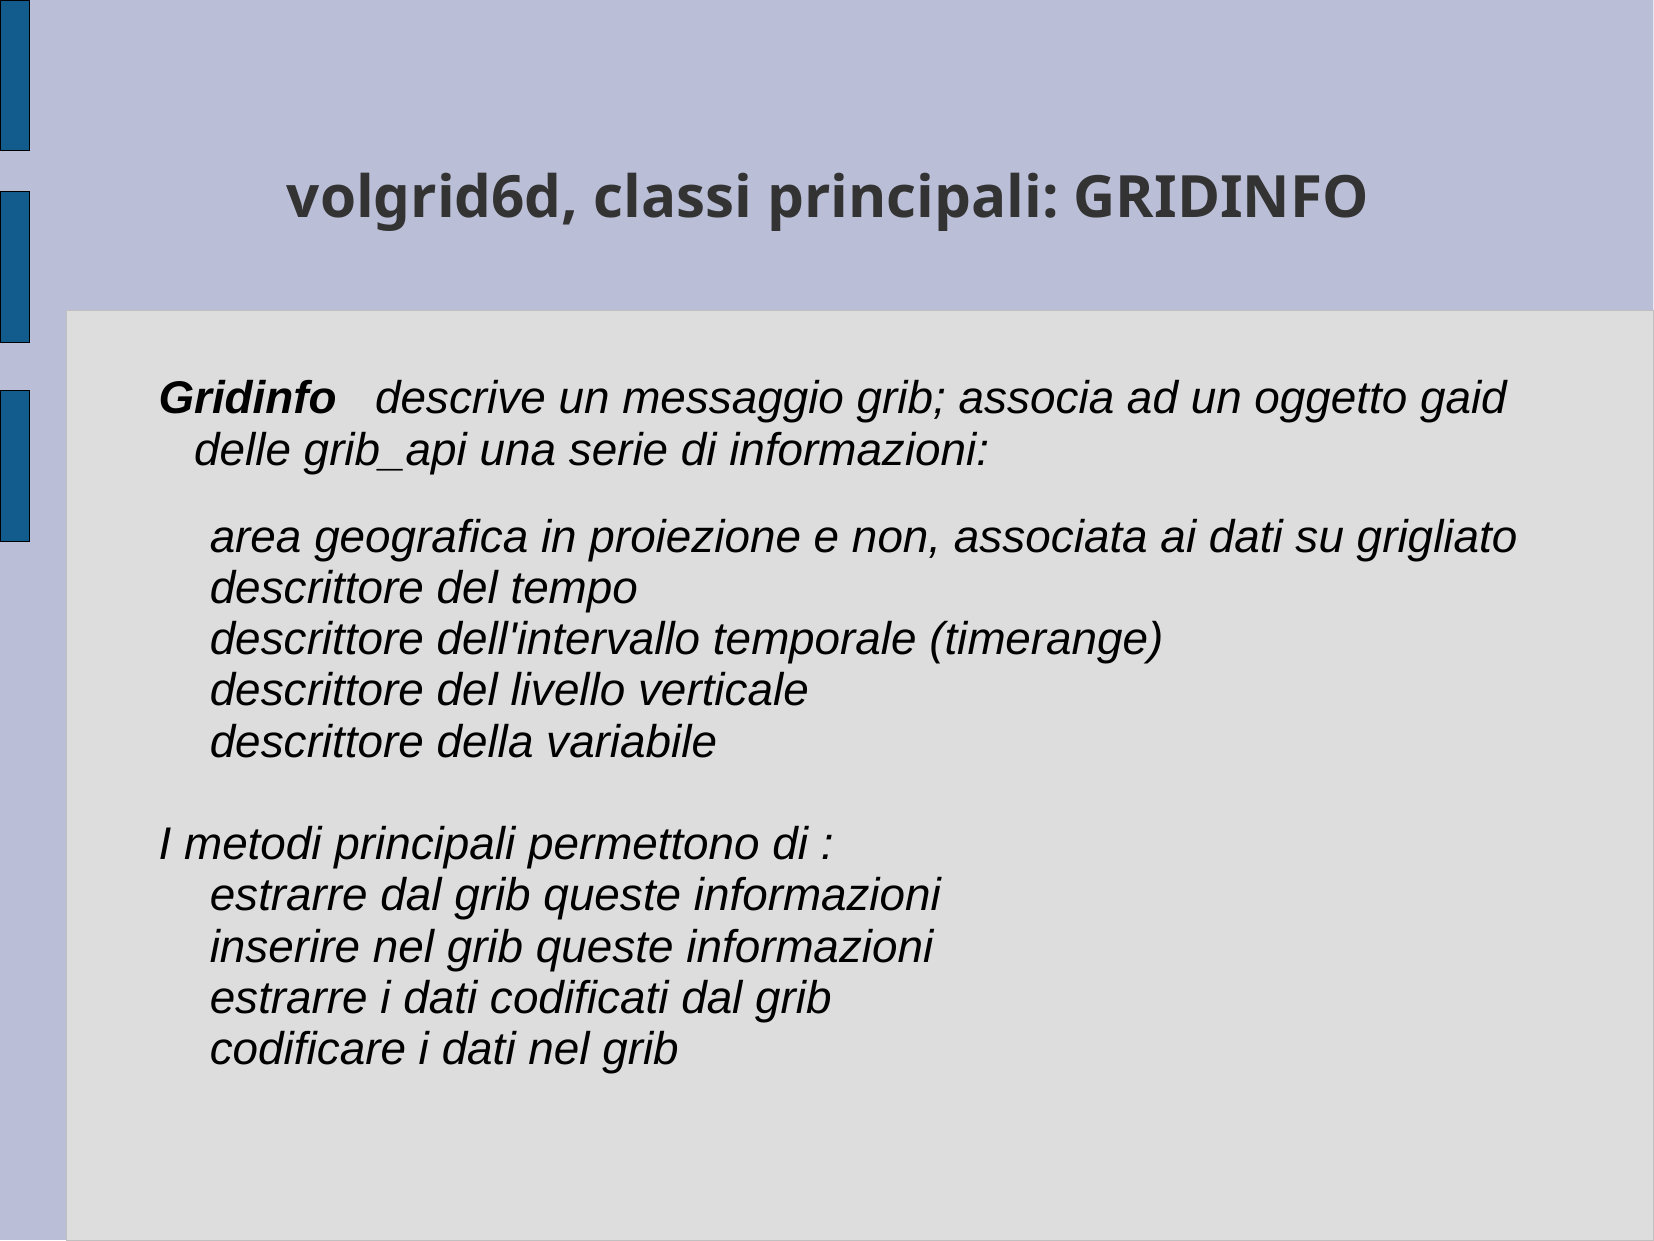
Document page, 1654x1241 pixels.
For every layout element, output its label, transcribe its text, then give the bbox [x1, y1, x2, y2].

subtitle Gridinfo descrive un messaggio grib; associa ad un oggetto gaid delle grib_api una serie di informazioni: area geografica in proiezione e non, associata ai dati su grigliato descrittore del tempo descrittore dell'intervallo temporale (timerange) descrittore del livello verticale descrittore della variabile I metodi principali permettono di : estrarre dal grib queste informazioni inserire nel grib queste informazioni estrarre i dati codificati dal grib codificare i dati nel grib [123, 295, 1536, 1152]
title volgrid6d, classi principali: GRIDINFO [121, 91, 1534, 299]
